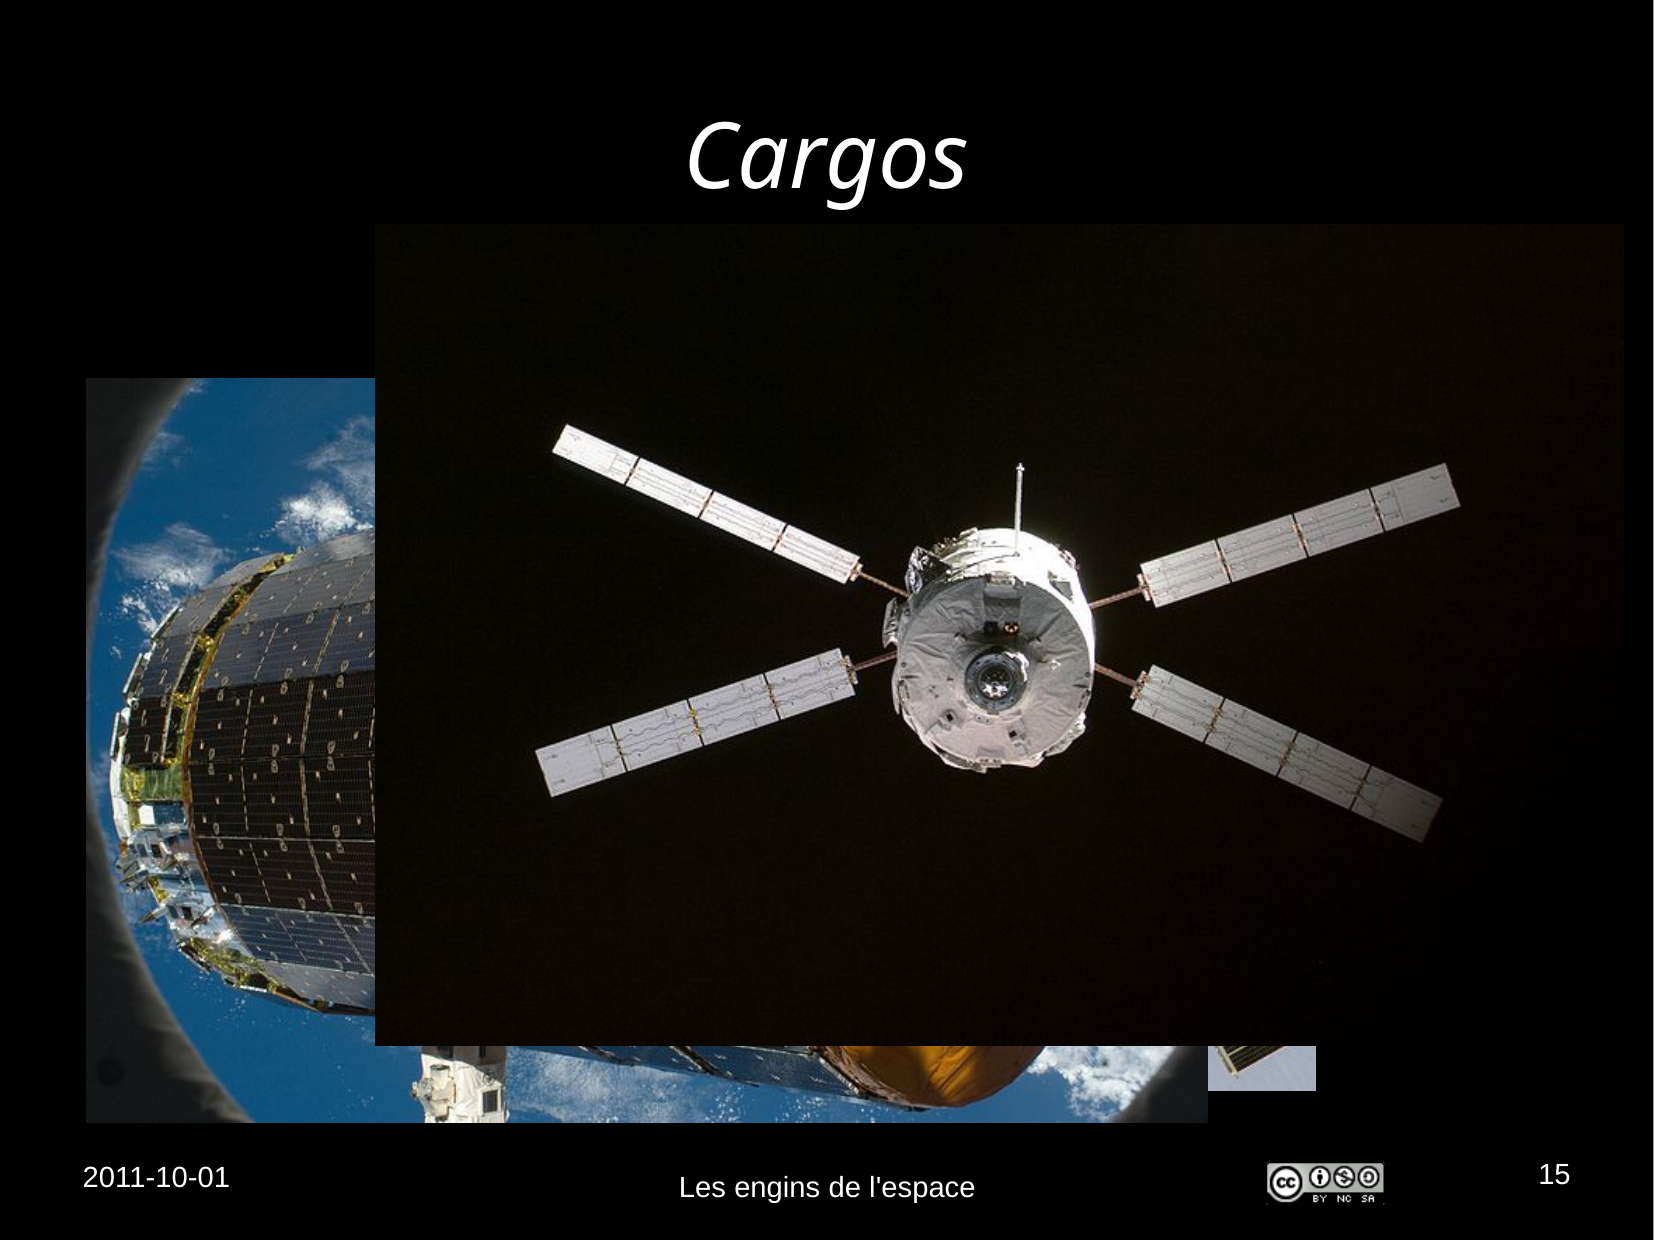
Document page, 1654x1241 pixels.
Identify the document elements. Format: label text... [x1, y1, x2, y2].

title Cargos [82, 49, 1571, 257]
picture [1266, 1162, 1385, 1205]
picture [86, 224, 1624, 1123]
